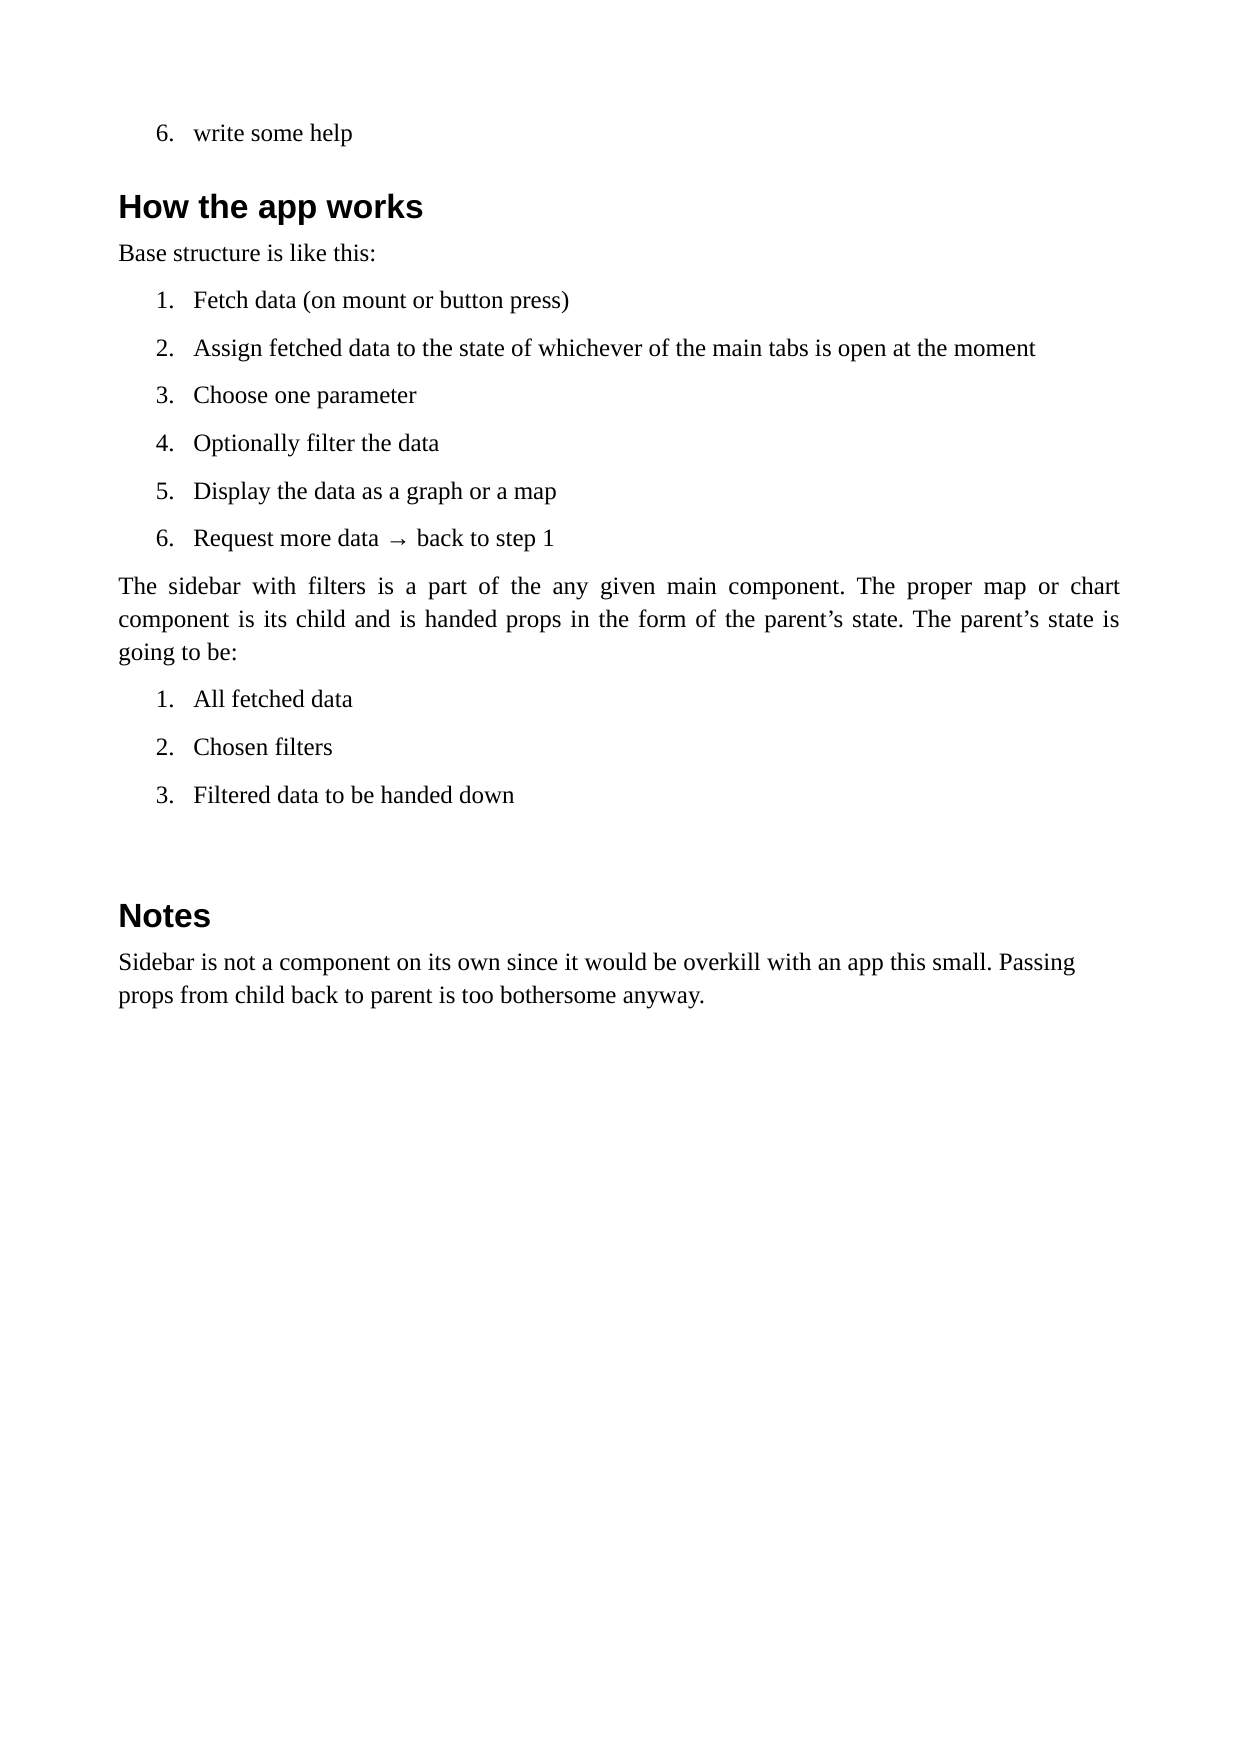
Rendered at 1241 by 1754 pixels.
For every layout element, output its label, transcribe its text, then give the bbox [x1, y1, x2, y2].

text The sidebar with filters is a part of the any given main component. The proper map or chart component is its child and is handed props in the form of the parent’s state. The parent’s state is going to be: [118, 571, 1122, 666]
list Assign fetched data to the state of whichever of the main tabs is open at the moment [156, 333, 1122, 362]
list Request more data → back to step 1 [156, 523, 1122, 552]
subtitle Notes [118, 896, 1122, 934]
text Base structure is like this: [118, 238, 1122, 266]
list write some help [156, 118, 1122, 147]
list All fetched data [156, 684, 1122, 713]
list Filtered data to be handed down [156, 780, 1122, 808]
list Chosen filters [156, 732, 1122, 761]
text Sidebar is not a component on its own since it would be overkill with an app this small. Passing props from child back to parent is too bothersome anyway. [118, 947, 1122, 1009]
list Choose one parameter [156, 381, 1122, 409]
list Display the data as a graph or a map [156, 476, 1122, 504]
list Fetch data (on mount or button press) [156, 285, 1122, 314]
subtitle How the app works [118, 187, 1122, 225]
list Optionally filter the data [156, 428, 1122, 457]
